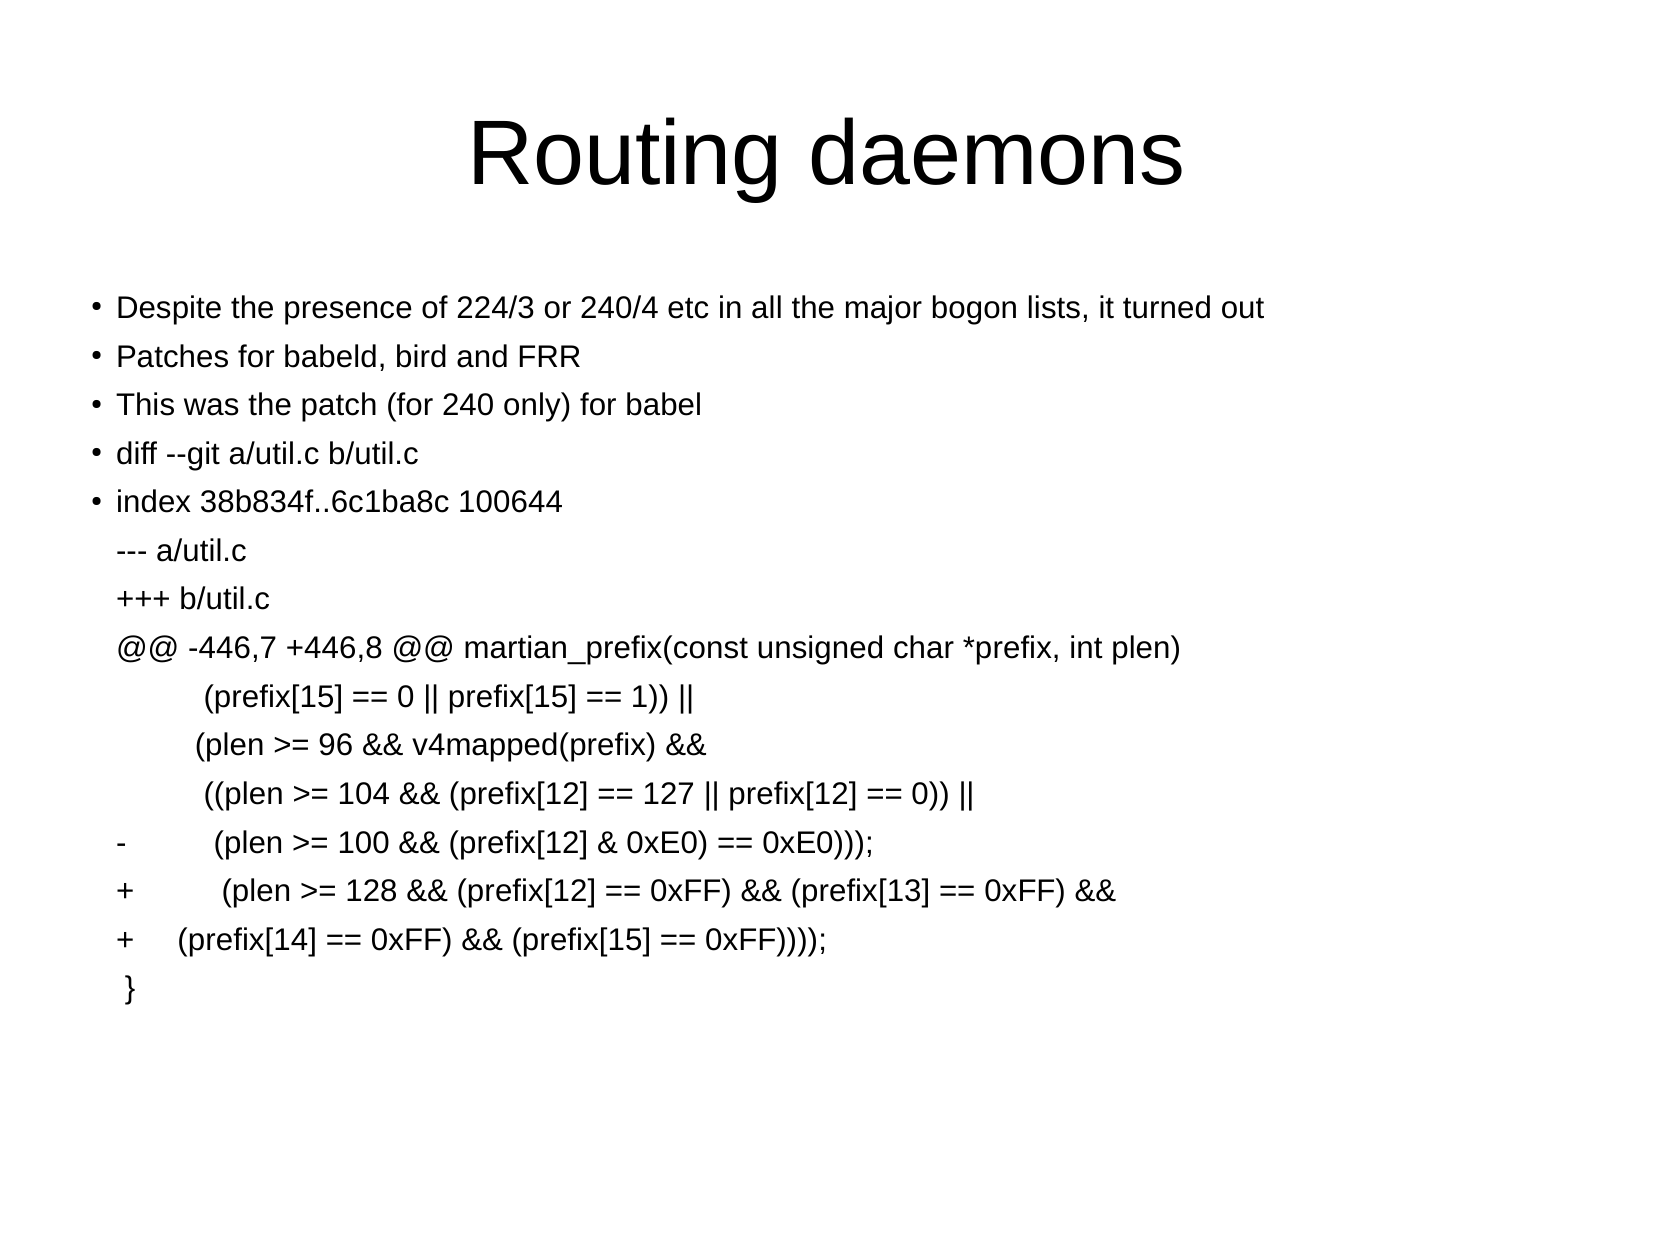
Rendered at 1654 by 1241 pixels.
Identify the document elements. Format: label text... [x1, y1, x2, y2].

list Despite the presence of 224/3 or 240/4 etc in all the major bogon lists, it turned out Patches for babeld, bird and FRR This was the patch (for 240 only) for babel diff --git a/util.c b/util.c index 38b834f..6c1ba8c 100644 --- a/util.c +++ b/util.c @@ -446,7 +446,8 @@ martian_prefix(const unsigned char *prefix, int plen) (prefix[15] == 0 || prefix[15] == 1)) || (plen >= 96 && v4mapped(prefix) && ((plen >= 104 && (prefix[12] == 127 || prefix[12] == 0)) || - (plen >= 100 && (prefix[12] & 0xE0) == 0xE0))); + (plen >= 128 && (prefix[12] == 0xFF) && (prefix[13] == 0xFF) && + (prefix[14] == 0xFF) && (prefix[15] == 0xFF)))); } [82, 290, 1571, 1010]
title Routing daemons [82, 49, 1571, 257]
